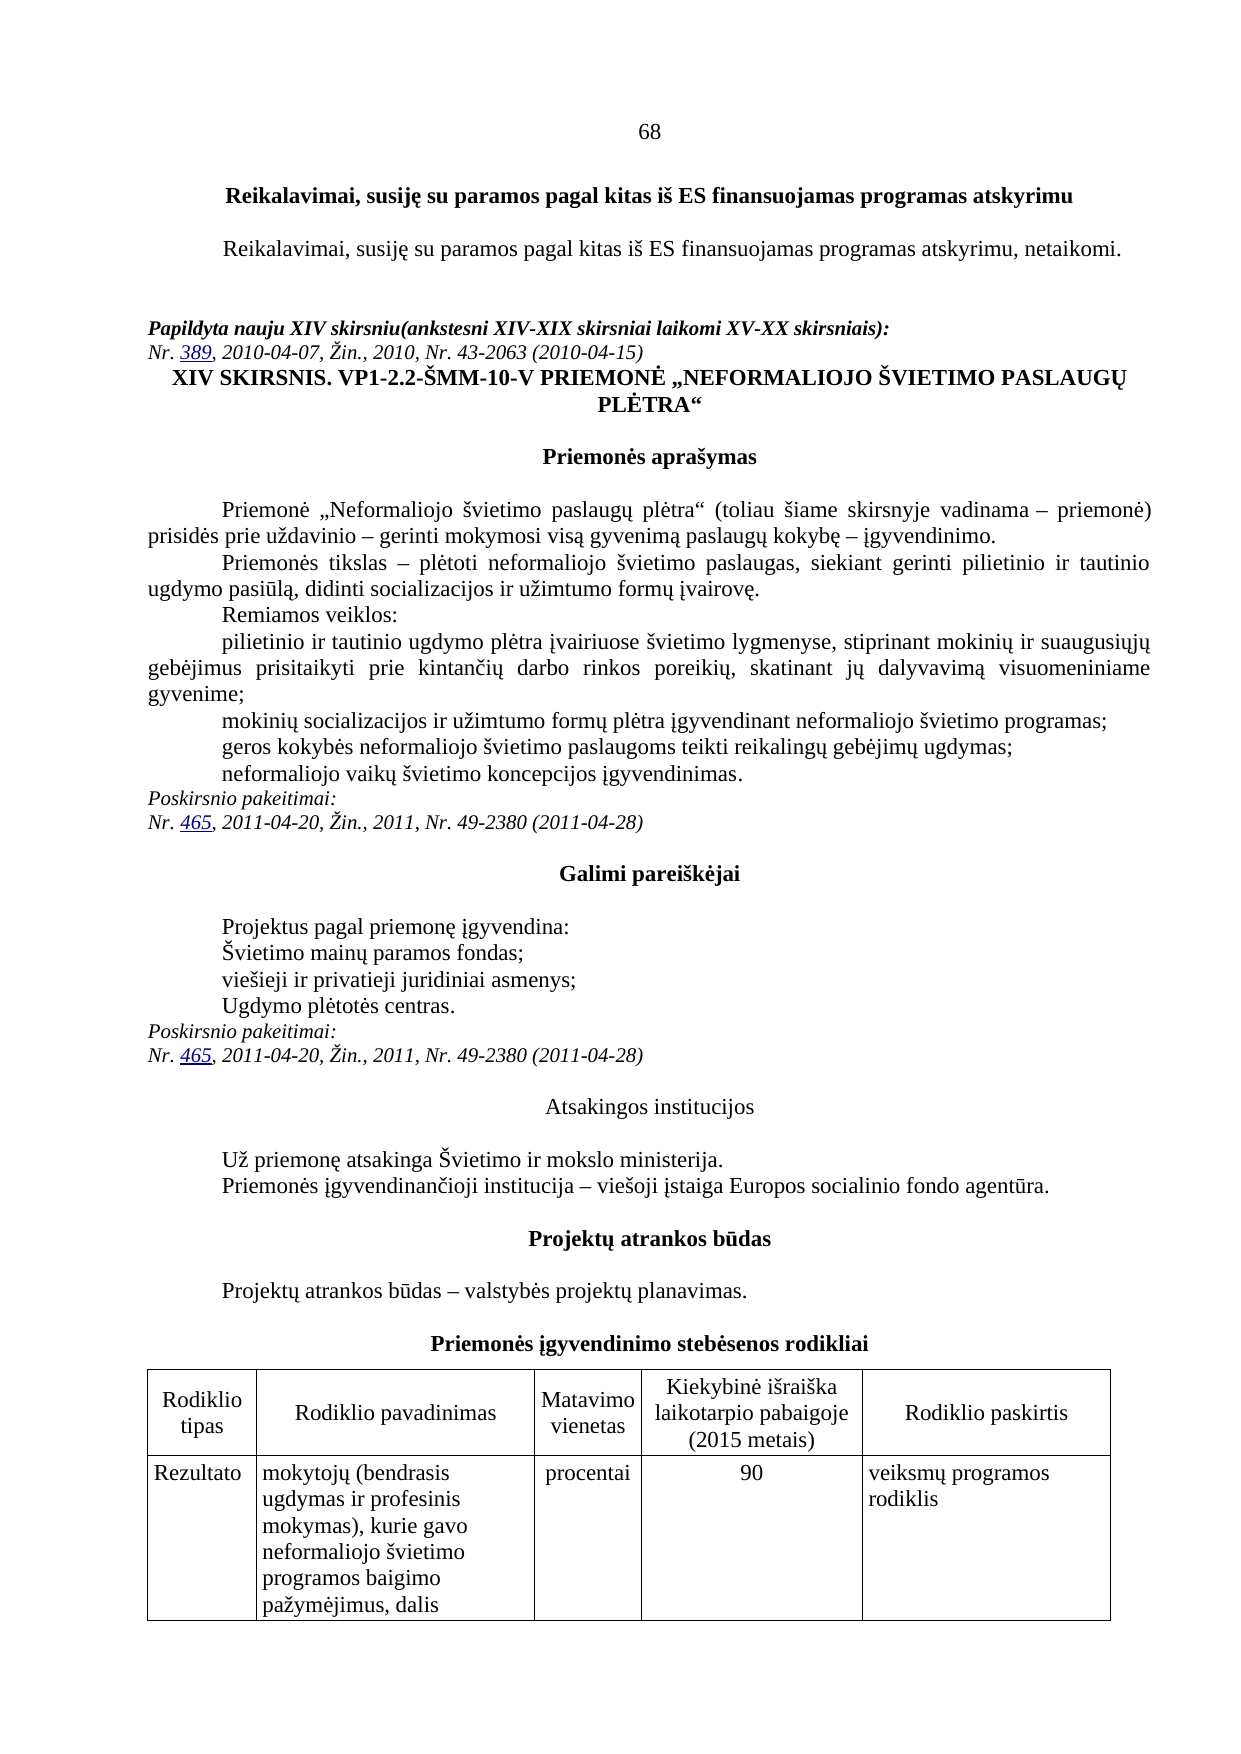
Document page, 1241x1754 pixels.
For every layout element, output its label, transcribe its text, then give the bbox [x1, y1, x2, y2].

text Atsakingos institucijos [148, 1093, 1152, 1119]
table_cell procentai [535, 1456, 641, 1620]
table_header Rodiklio tipas [148, 1370, 256, 1455]
text Švietimo mainų paramos fondas; [148, 939, 1152, 966]
table_cell mokytojų (bendrasis ugdymas ir profesinis mokymas), kurie gavo neformaliojo švietimo programos baigimo pažymėjimus, dalis [257, 1456, 534, 1620]
text Reikalavimai, susiję su paramos pagal kitas iš ES finansuojamas programas atskyrimu, netaikomi. [148, 235, 1152, 261]
text Ugdymo plėtotės centras. [148, 992, 1152, 1018]
text Projektus pagal priemonę įgyvendina: [148, 913, 1152, 939]
text Reikalavimai, susiję su paramos pagal kitas iš ES finansuojamas programas atskyrimu [148, 182, 1152, 208]
table_cell 90 [642, 1456, 862, 1620]
text Galimi pareiškėjai [148, 860, 1152, 887]
text Priemonės įgyvendinimo stebėsenos rodikliai [148, 1330, 1152, 1357]
text Projektų atrankos būdas – valstybės projektų planavimas. [148, 1277, 1152, 1304]
text Nr. 389, 2010-04-07, Žin., 2010, Nr. 43-2063 (2010-04-15) [148, 340, 1152, 364]
table_header Rodiklio paskirtis [863, 1370, 1110, 1455]
text Nr. 465, 2011-04-20, Žin., 2011, Nr. 49-2380 (2011-04-28) [148, 810, 1152, 834]
table_cell Rezultato [148, 1456, 256, 1620]
text Priemonės tikslas – plėtoti neformaliojo švietimo paslaugas, siekiant gerinti pilietinio ir tautinio ugdymo pasiūlą, didinti socializacijos ir užimtumo formų įvairovę. [148, 549, 1152, 601]
table_header Kiekybinė išraiška laikotarpio pabaigoje (2015 metais) [642, 1370, 862, 1455]
text Priemonės įgyvendinančioji institucija – viešoji įstaiga Europos socialinio fondo agentūra. [148, 1172, 1152, 1198]
text XIV SKIRSNIS. VP1-2.2-ŠMM-10-V PRIEMONĖ „NEFORMALIOJO ŠVIETIMO PASLAUGŲ PLĖTRA“ [148, 364, 1152, 417]
text Projektų atrankos būdas [148, 1225, 1152, 1251]
table_cell veiksmų programos rodiklis [863, 1456, 1110, 1620]
text neformaliojo vaikų švietimo koncepcijos įgyvendinimas. [148, 759, 1152, 786]
text geros kokybės neformaliojo švietimo paslaugoms teikti reikalingų gebėjimų ugdymas; [148, 733, 1152, 759]
text Poskirsnio pakeitimai: [148, 1018, 1152, 1043]
text Poskirsnio pakeitimai: [148, 786, 1152, 810]
text Remiamos veiklos: [148, 601, 1152, 628]
table_header Matavimo vienetas [535, 1370, 641, 1455]
text viešieji ir privatieji juridiniai asmenys; [148, 966, 1152, 992]
text Nr. 465, 2011-04-20, Žin., 2011, Nr. 49-2380 (2011-04-28) [148, 1043, 1152, 1067]
table_header Rodiklio pavadinimas [257, 1370, 534, 1455]
text pilietinio ir tautinio ugdymo plėtra įvairiuose švietimo lygmenyse, stiprinant mokinių ir suaugusiųjų gebėjimus prisitaikyti prie kintančių darbo rinkos poreikių, skatinant jų dalyvavimą visuomeniniame gyvenime; [148, 628, 1152, 707]
text Priemonės aprašymas [148, 443, 1152, 470]
text Papildyta nauju XIV skirsniu(ankstesni XIV-XIX skirsniai laikomi XV-XX skirsniais): [148, 316, 1152, 340]
text Už priemonę atsakinga Švietimo ir mokslo ministerija. [148, 1146, 1152, 1172]
text mokinių socializacijos ir užimtumo formų plėtra įgyvendinant neformaliojo švietimo programas; [148, 707, 1152, 733]
text Priemonė „Neformaliojo švietimo paslaugų plėtra“ (toliau šiame skirsnyje vadinama – priemonė) prisidės prie uždavinio – gerinti mokymosi visą gyvenimą paslaugų kokybę – įgyvendinimo. [148, 496, 1152, 549]
